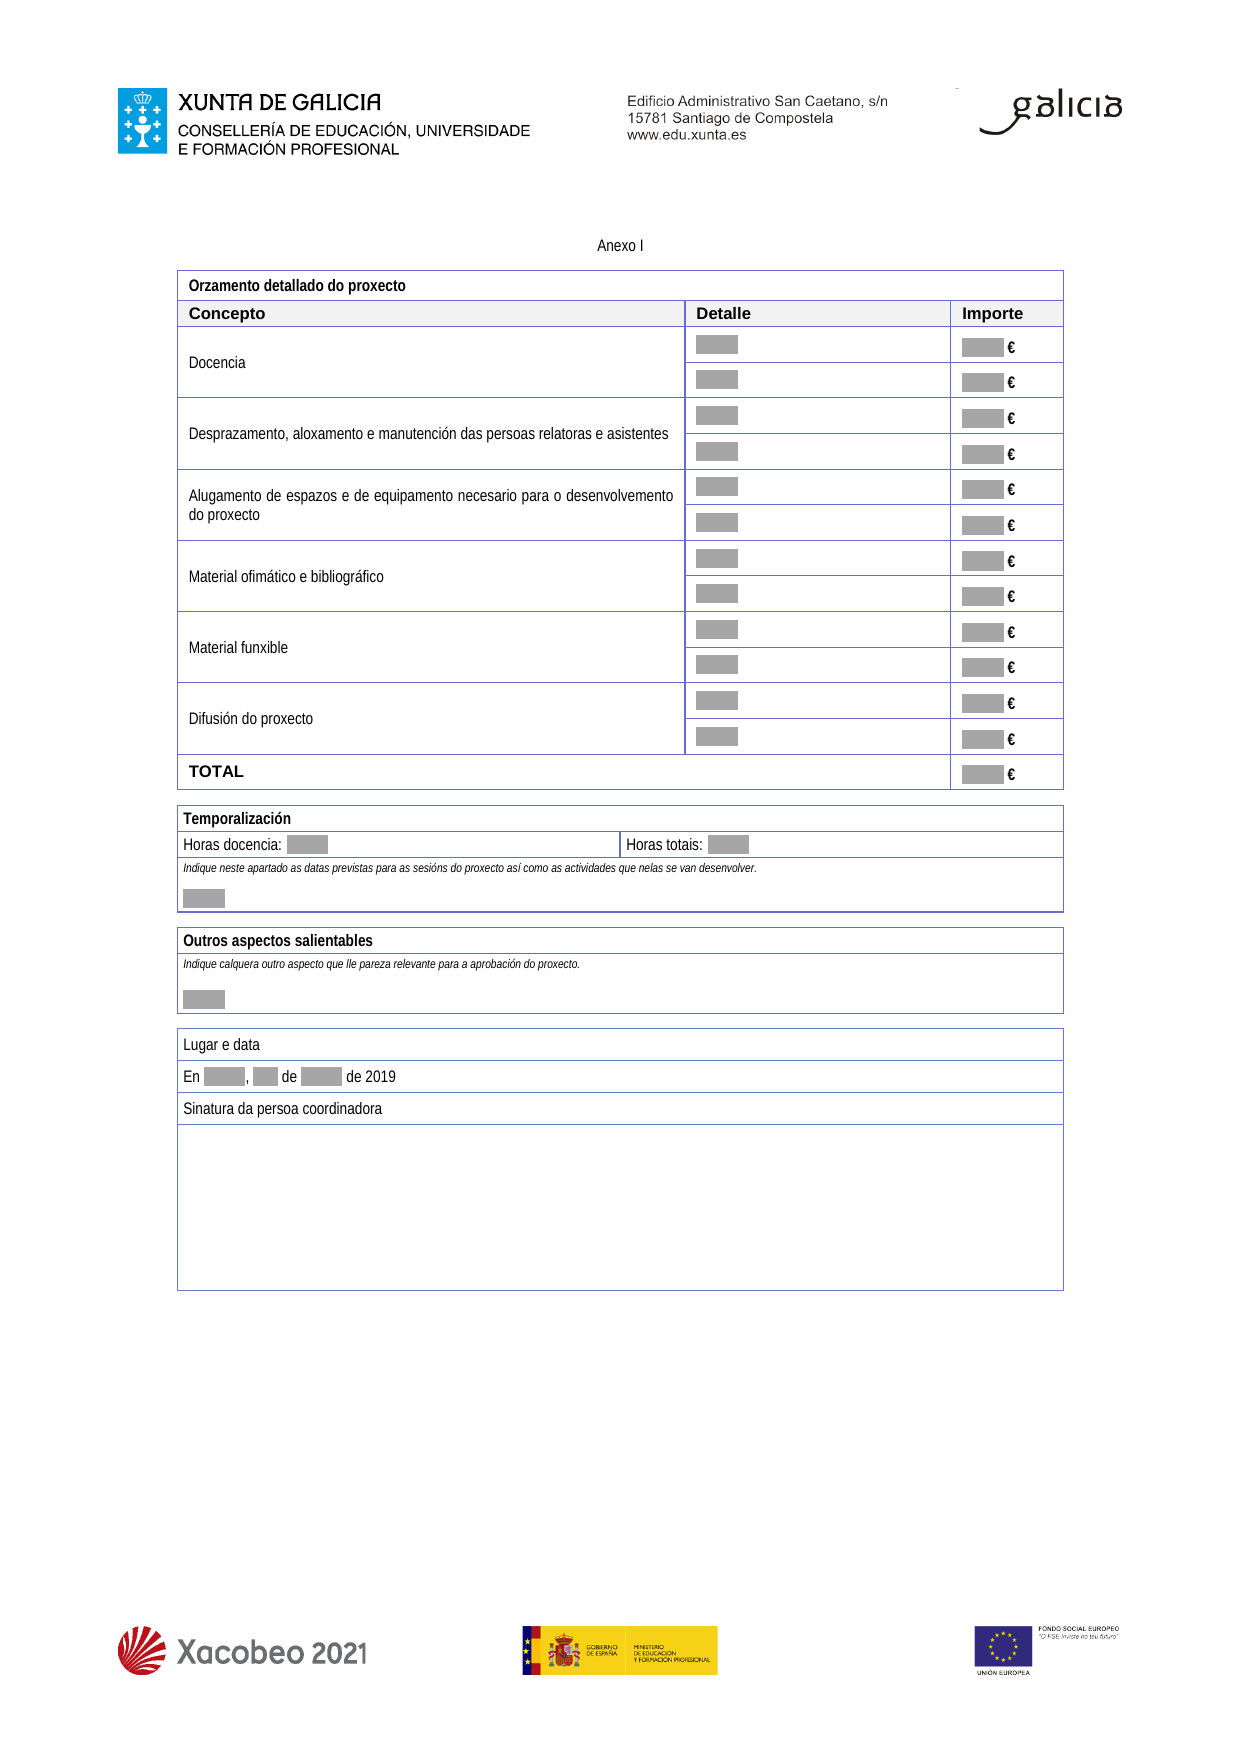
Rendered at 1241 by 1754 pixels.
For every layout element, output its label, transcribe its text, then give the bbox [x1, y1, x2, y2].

table_cell Material funxible [178, 612, 684, 682]
table_cell [178, 1125, 1063, 1290]
table_cell Docencia [178, 327, 684, 397]
picture [118, 1626, 366, 1675]
table_cell € [951, 719, 1063, 753]
table_cell € [951, 576, 1063, 611]
picture [974, 1626, 1119, 1675]
table_cell Alugamento de espazos e de equipamento necesario para o desenvolvemento do proxecto [178, 470, 684, 540]
table_cell [686, 327, 950, 362]
table_cell Sinatura da persoa coordinadora [178, 1093, 1063, 1124]
table_cell [686, 505, 950, 540]
table_cell TOTAL [178, 755, 950, 789]
picture [118, 88, 1123, 156]
table_cell Horas totais: [621, 832, 1063, 857]
table_cell € [951, 434, 1063, 468]
table_cell € [951, 648, 1063, 682]
table_cell [686, 363, 950, 397]
table_cell € [951, 505, 1063, 540]
table_cell [686, 398, 950, 433]
table_cell € [951, 363, 1063, 397]
table_cell [686, 470, 950, 504]
table_cell Desprazamento, aloxamento e manutención das persoas relatoras e asistentes [178, 398, 684, 468]
table_header Temporalización [178, 806, 1063, 831]
table_cell Indique neste apartado as datas previstas para as sesións do proxecto así como as actividades que nelas se van desenvolver. [178, 858, 1063, 911]
table_header Orzamento detallado do proxecto [178, 271, 1063, 300]
picture [522, 1626, 718, 1675]
table_cell Detalle [686, 301, 950, 326]
table_cell [686, 612, 950, 647]
table_cell € [951, 683, 1063, 718]
table_cell Importe [951, 301, 1063, 326]
table_cell Concepto [178, 301, 684, 326]
table_cell Material ofimático e bibliográfico [178, 541, 684, 611]
text Anexo I [177, 236, 1063, 255]
table_cell [686, 683, 950, 718]
table_cell [686, 719, 950, 753]
table_header Lugar e data [178, 1029, 1063, 1060]
picture [135, 117, 150, 147]
table_cell € [951, 541, 1063, 575]
table_header Outros aspectos salientables [178, 928, 1063, 953]
table_cell [686, 541, 950, 575]
table_cell [686, 576, 950, 611]
table_cell € [951, 612, 1063, 647]
table_cell Difusión do proxecto [178, 683, 684, 753]
table_cell En , de de 2019 [178, 1061, 1063, 1092]
table_cell Indique calquera outro aspecto que lle pareza relevante para a aprobación do proxecto. [178, 954, 1063, 1012]
table_cell Horas docencia: [178, 832, 619, 857]
table_cell € [951, 470, 1063, 504]
table_cell € [951, 398, 1063, 433]
table_cell € [951, 755, 1063, 789]
table_cell [686, 434, 950, 468]
table_cell [686, 648, 950, 682]
table_cell € [951, 327, 1063, 362]
